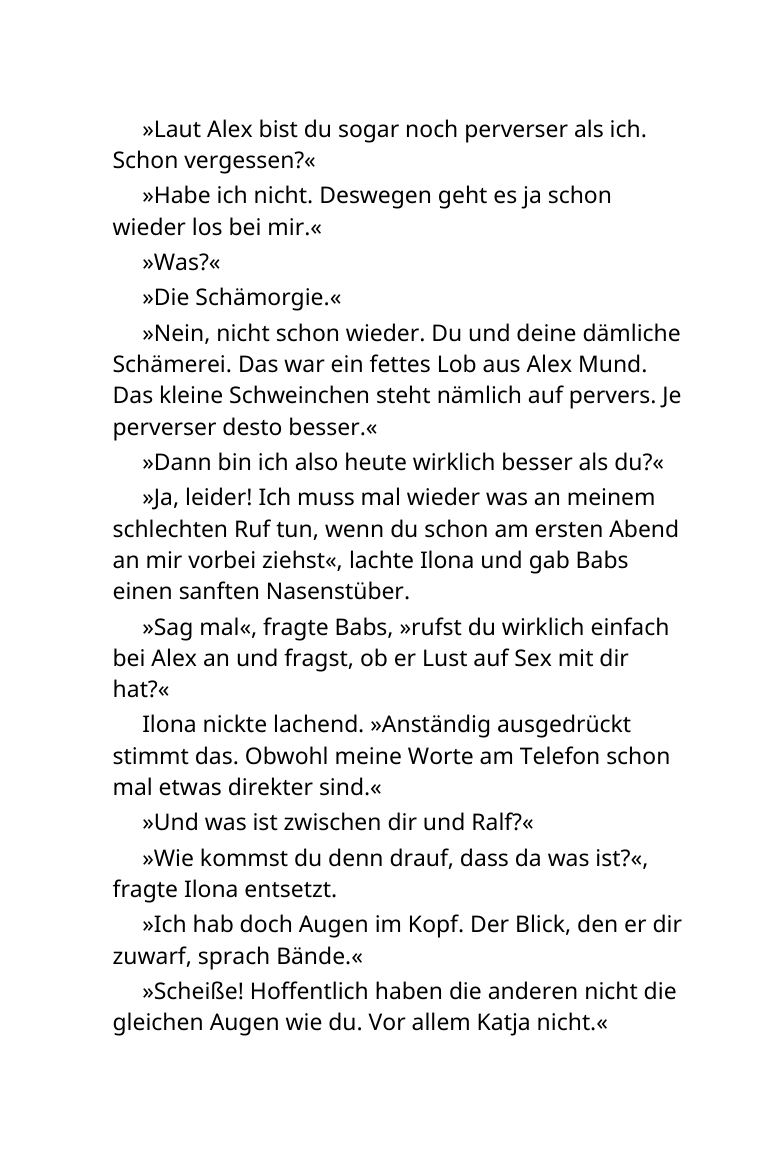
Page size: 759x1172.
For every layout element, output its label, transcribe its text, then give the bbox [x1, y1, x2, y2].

text »Und was ist zwischen dir und Ralf?« [112, 806, 684, 837]
text Ilona nickte lachend. »Anständig ausgedrückt stimmt das. Obwohl meine Worte am Telefon schon mal etwas direkter sind.« [112, 708, 684, 802]
text »Dann bin ich also heute wirklich besser als du?« [112, 446, 684, 477]
text »Scheiße! Hoffentlich haben die anderen nicht die gleichen Augen wie du. Vor allem Katja nicht.« [112, 975, 684, 1037]
text »Wie kommst du denn drauf, dass da was ist?«, fragte Ilona entsetzt. [112, 842, 684, 904]
text »Laut Alex bist du sogar noch perverser als ich. Schon vergessen?« [112, 112, 684, 175]
text »Die Schämorgie.« [112, 281, 684, 312]
text »Was?« [112, 246, 684, 277]
text »Ja, leider! Ich muss mal wieder was an meinem schlechten Ruf tun, wenn du schon am ersten Abend an mir vorbei ziehst«, lachte Ilona und gab Babs einen sanften Nasenstüber. [112, 481, 684, 606]
text »Sag mal«, fragte Babs, »rufst du wirklich einfach bei Alex an und fragst, ob er Lust auf Sex mit dir hat?« [112, 610, 684, 704]
text »Habe ich nicht. Deswegen geht es ja schon wieder los bei mir.« [112, 179, 684, 242]
text »Ich hab doch Augen im Kopf. Der Blick, den er dir zuwarf, sprach Bände.« [112, 908, 684, 971]
text »Nein, nicht schon wieder. Du und deine dämliche Schämerei. Das war ein fettes Lob aus Alex Mund. Das kleine Schweinchen steht nämlich auf pervers. Je perverser desto besser.« [112, 317, 684, 442]
